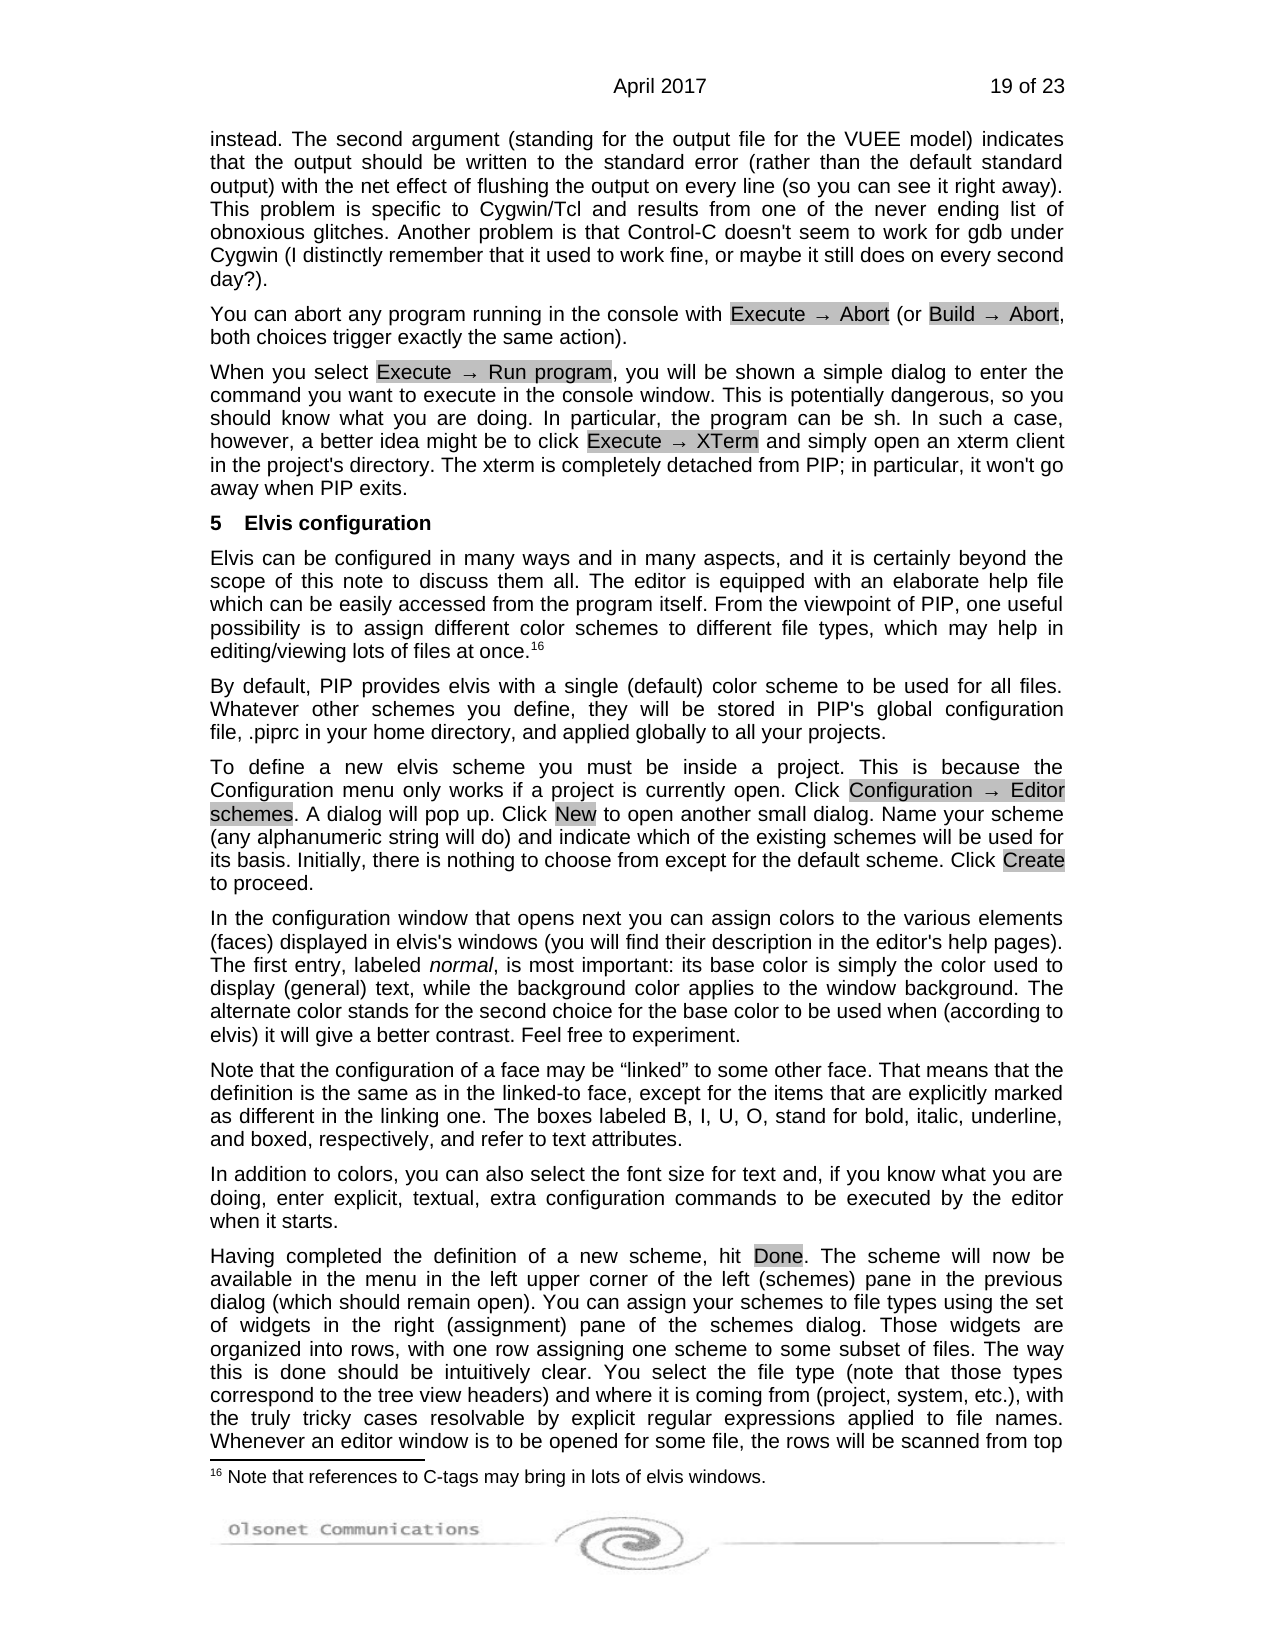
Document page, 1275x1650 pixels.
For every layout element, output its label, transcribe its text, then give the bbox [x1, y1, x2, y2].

text instead. The second argument (standing for the output file for the VUEE model) indicates that the output should be written to the standard error (rather than the default standard output) with the net effect of flushing the output on every line (so you can see it right away). This problem is specific to Cygwin/Tcl and results from one of the never ending list of obnoxious glitches. Another problem is that Control-C doesn't seem to work for gdb under Cygwin (I distinctly remember that it used to work fine, or maybe it still does on every second day?). [210, 128, 1065, 290]
text Elvis can be configured in many ways and in many aspects, and it is certainly beyond the scope of this note to discuss them all. The editor is equipped with an elaborate help file which can be easily accessed from the program itself. From the viewpoint of PIP, one useful possibility is to assign different color schemes to different file types, which may help in editing/viewing lots of files at once. [210, 546, 1065, 663]
text You can abort any program running in the console with Execute → Abort (or Build → Abort, both choices trigger exactly the same action). [210, 302, 1065, 348]
text To define a new elvis scheme you must be inside a project. This is because the Configuration menu only works if a project is currently open. Click Configuration → Editor schemes. A dialog will pop up. Click New to open another small dialog. Name your scheme (any alphanumeric string will do) and indicate which of the existing schemes will be used for its basis. Initially, there is nothing to choose from except for the default scheme. Click Create to proceed. [210, 756, 1065, 895]
text Having completed the definition of a new scheme, hit Done. The scheme will now be available in the menu in the left upper corner of the left (schemes) pane in the previous dialog (which should remain open). You can assign your schemes to file types using the set of widgets in the right (assignment) pane of the schemes dialog. Those widgets are organized into rows, with one row assigning one scheme to some subset of files. The way this is done should be intuitively clear. You select the file type (note that those types correspond to the tree view headers) and where it is coming from (project, system, etc.), with the truly tricky cases resolvable by explicit regular expressions applied to file names. Whenever an editor window is to be opened for some file, the rows will be scanned from top [210, 1244, 1065, 1453]
text Note that the configuration of a face may be “linked” to some other face. That means that the definition is the same as in the linked-to face, except for the items that are explicitly marked as different in the linking one. The boxes labeled B, I, U, O, stand for bold, italic, underline, and boxed, respectively, and refer to text attributes. [210, 1058, 1065, 1151]
text Note that references to C-tags may bring in lots of elvis windows. [210, 1466, 1065, 1487]
picture [210, 1501, 1065, 1593]
text When you select Execute → Run program, you will be shown a simple dialog to enter the command you want to execute in the console window. This is potentially dangerous, so you should know what you are doing. In particular, the program can be sh. In such a case, however, a better idea might be to click Execute → XTerm and simply open an xterm client in the project's directory. The xterm is completely detached from PIP; in particular, it won't go away when PIP exits. [210, 360, 1065, 500]
text In addition to colors, you can also select the font size for text and, if you know what you are doing, enter explicit, textual, extra configuration commands to be executed by the editor when it starts. [210, 1163, 1065, 1232]
subtitle Elvis configuration [210, 511, 1065, 535]
text By default, PIP provides elvis with a single (default) color scheme to be used for all files. Whatever other schemes you define, they will be stored in PIP's global configuration file, .piprc in your home directory, and applied globally to all your projects. [210, 674, 1065, 744]
text In the configuration window that opens next you can assign colors to the various elements (faces) displayed in elvis's windows (you will find their description in the editor's help pages). The first entry, labeled normal, is most important: its base color is simply the color used to display (general) text, while the background color applies to the window background. The alternate color stands for the second choice for the base color to be used when (according to elvis) it will give a better contrast. Feel free to experiment. [210, 907, 1065, 1046]
